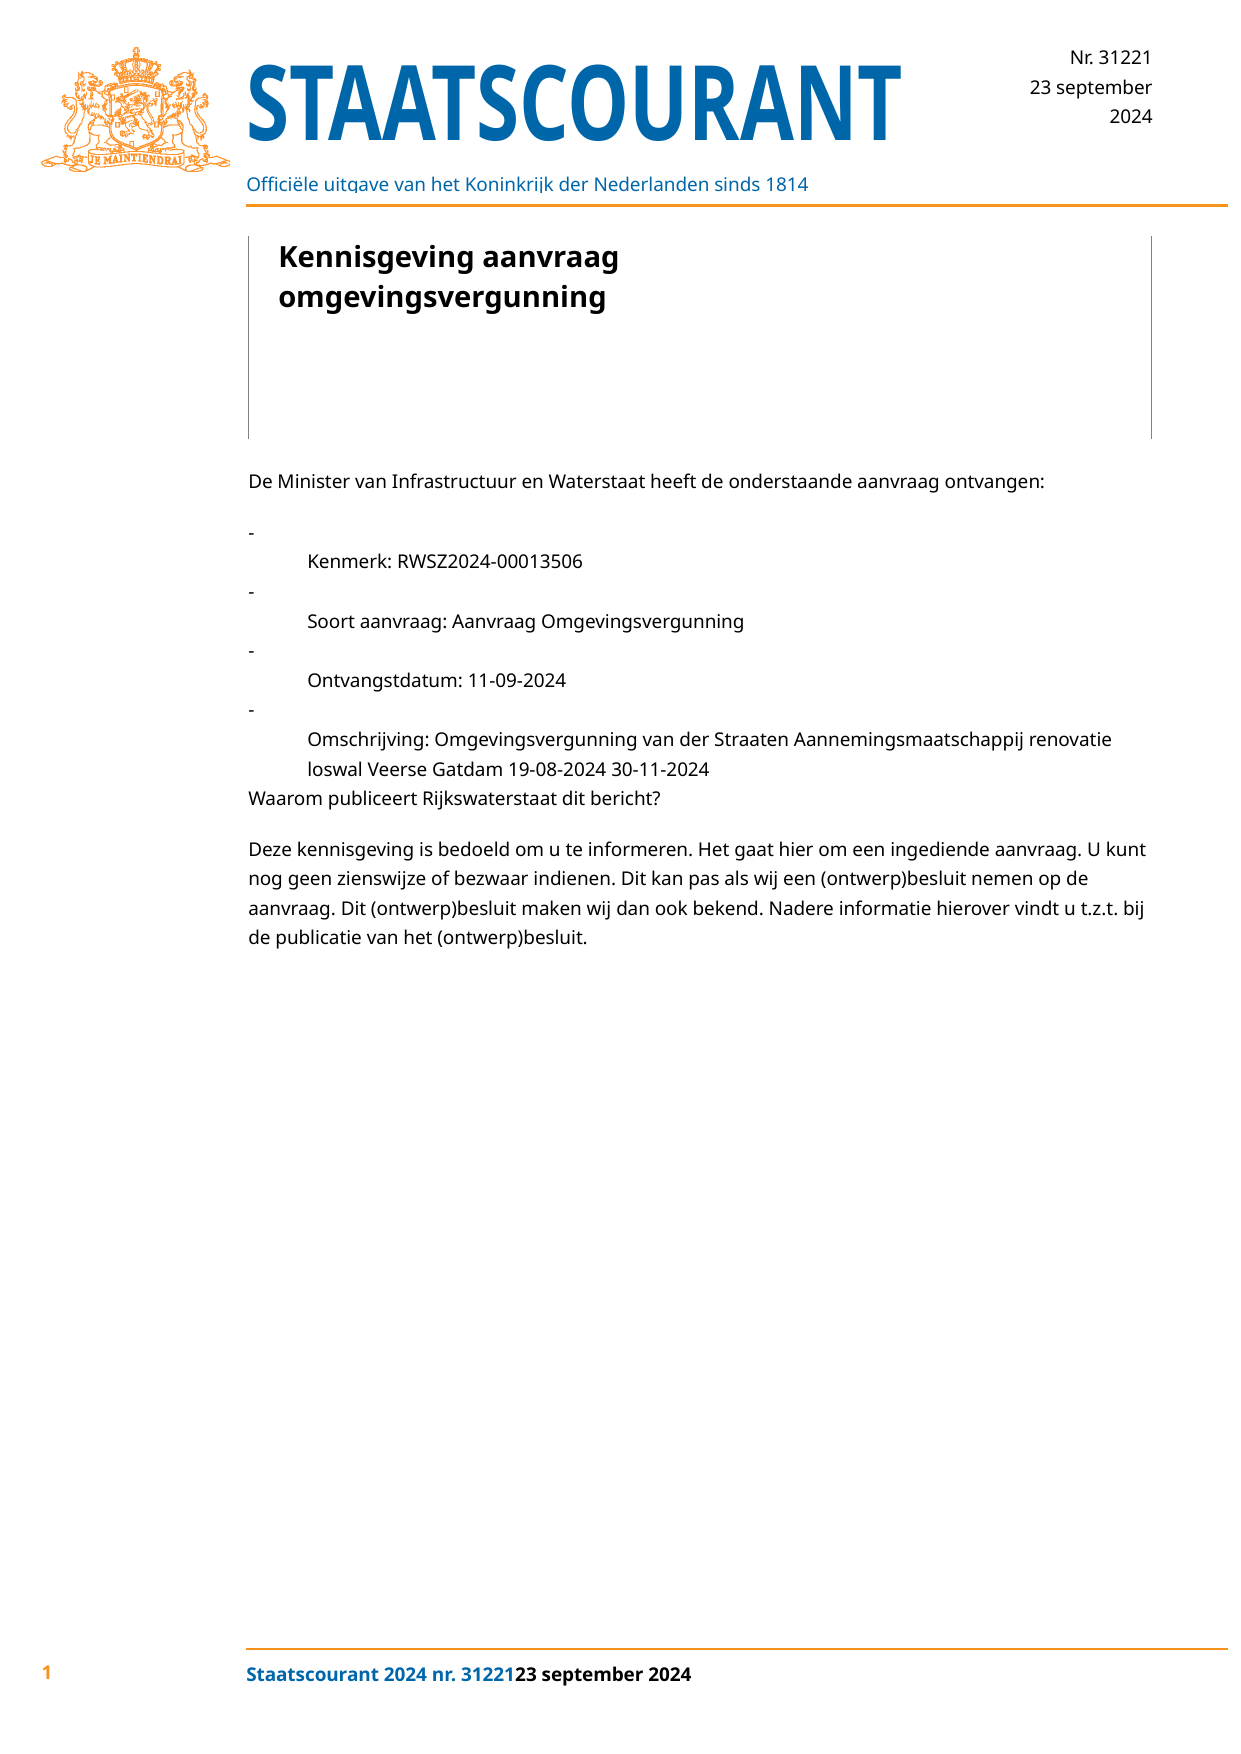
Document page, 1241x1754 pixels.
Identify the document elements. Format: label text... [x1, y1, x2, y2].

list Soort aanvraag: Aanvraag Omgevingsvergunning [248, 608, 1152, 633]
table_header [850, 414, 1151, 439]
table_header Kennisgeving aanvraag omgevingsvergunning [249, 236, 850, 439]
picture [912, 236, 1090, 414]
text Waarom publiceert Rijkswaterstaat dit bericht? [248, 785, 1152, 811]
text De Minister van Infrastructuur en Waterstaat heeft de onderstaande aanvraag ontvangen: [248, 469, 1152, 494]
list Ontvangstdatum: 11-09-2024 [248, 667, 1152, 693]
table_header [1090, 236, 1151, 413]
picture [41, 47, 231, 172]
table_header [850, 236, 912, 413]
list Omschrijving: Omgevingsvergunning van der Straaten Aannemingsmaatschappij renovatie loswal Veerse Gatdam 19-08-2024 30-11-2024 [248, 726, 1152, 781]
text Deze kennisgeving is bedoeld om u te informeren. Het gaat hier om een ingediende aanvraag. U kunt nog geen zienswijze of bezwaar indienen. Dit kan pas als wij een (ontwerp)besluit nemen op de aanvraag. Dit (ontwerp)besluit maken wij dan ook bekend. Nadere informatie hierover vindt u t.z.t. bij de publicatie van het (ontwerp)besluit. [248, 836, 1152, 950]
list Kenmerk: RWSZ2024-00013506 [248, 549, 1152, 574]
